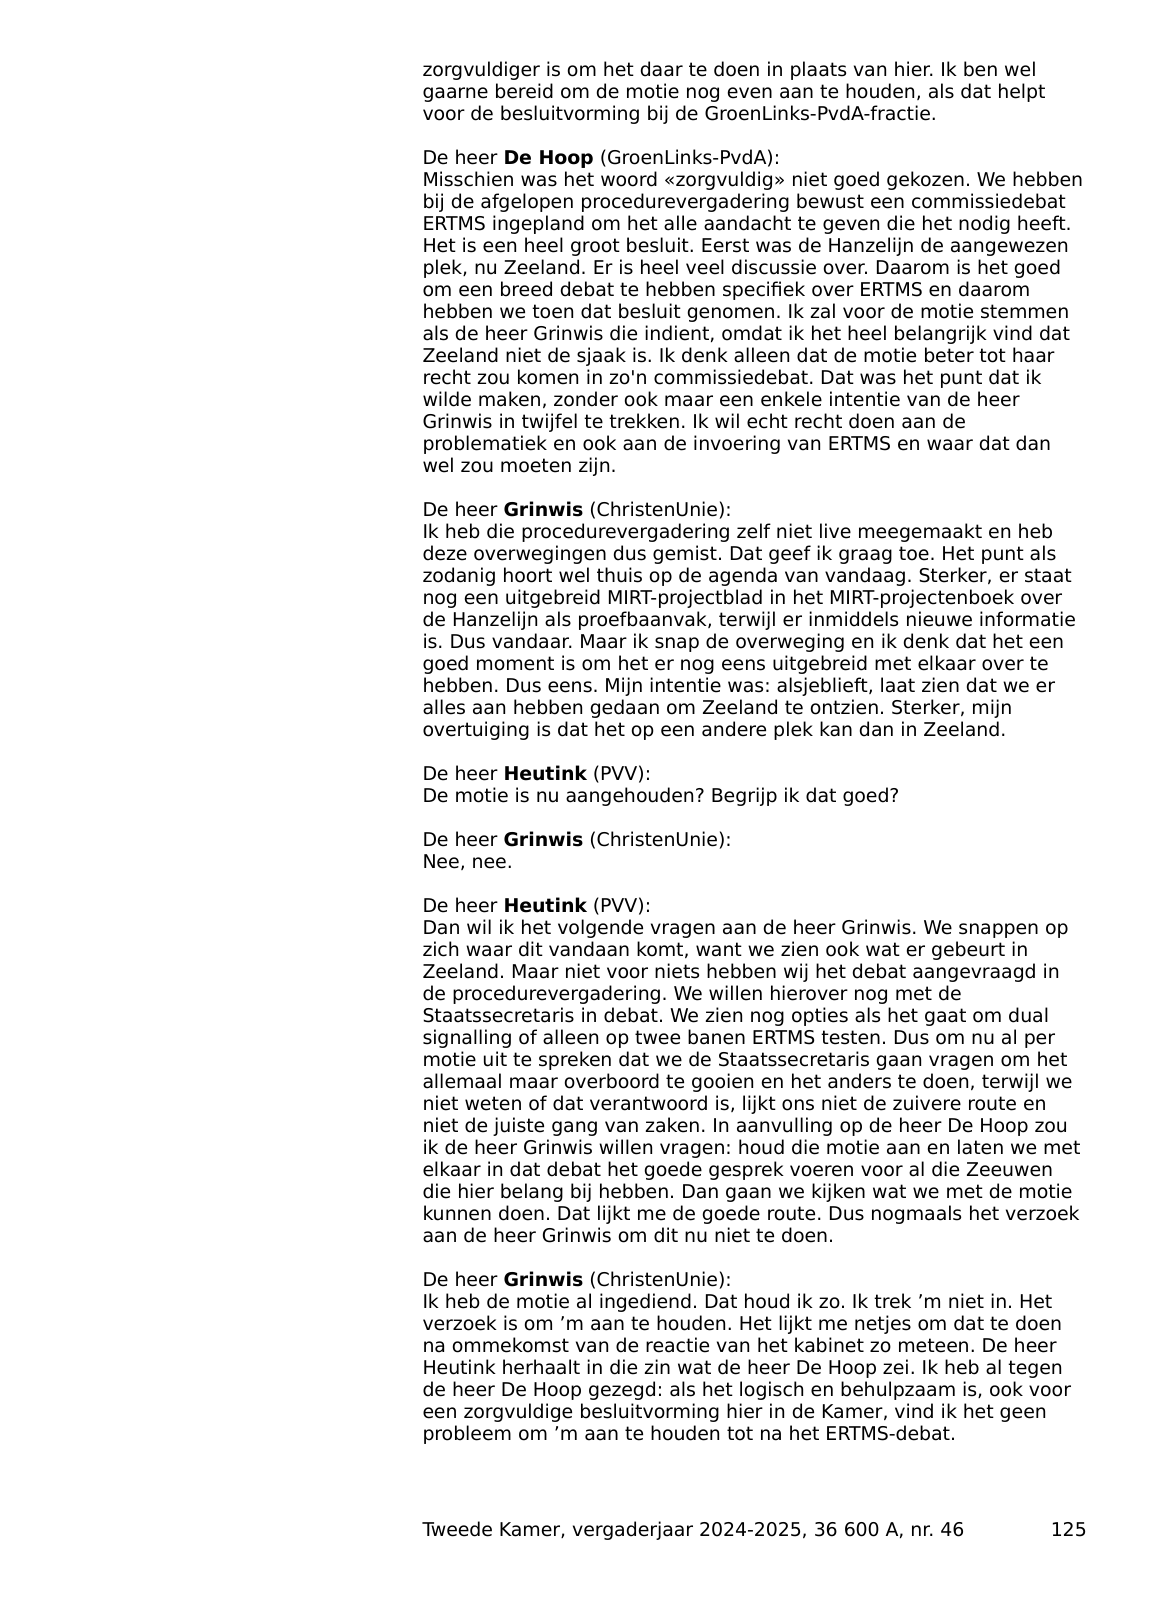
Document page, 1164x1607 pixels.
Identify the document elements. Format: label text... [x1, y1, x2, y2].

text Nee, nee. [422, 851, 1087, 873]
text De heer Heutink (PVV): [422, 763, 1087, 785]
text De heer Grinwis (ChristenUnie): [422, 499, 1087, 521]
text Misschien was het woord «zorgvuldig» niet goed gekozen. We hebben bij de afgelopen procedurevergadering bewust een commissiedebat ERTMS ingepland om het alle aandacht te geven die het nodig heeft. Het is een heel groot besluit. Eerst was de Hanzelijn de aangewezen plek, nu Zeeland. Er is heel veel discussie over. Daarom is het goed om een breed debat te hebben specifiek over ERTMS en daarom hebben we toen dat besluit genomen. Ik zal voor de motie stemmen als de heer Grinwis die indient, omdat ik het heel belangrijk vind dat Zeeland niet de sjaak is. Ik denk alleen dat de motie beter tot haar recht zou komen in zo'n commissiedebat. Dat was het punt dat ik wilde maken, zonder ook maar een enkele intentie van de heer Grinwis in twijfel te trekken. Ik wil echt recht doen aan de problematiek en ook aan de invoering van ERTMS en waar dat dan wel zou moeten zijn. [422, 169, 1087, 477]
text Ik heb de motie al ingediend. Dat houd ik zo. Ik trek ’m niet in. Het verzoek is om ’m aan te houden. Het lijkt me netjes om dat te doen na ommekomst van de reactie van het kabinet zo meteen. De heer Heutink herhaalt in die zin wat de heer De Hoop zei. Ik heb al tegen de heer De Hoop gezegd: als het logisch en behulpzaam is, ook voor een zorgvuldige besluitvorming hier in de Kamer, vind ik het geen probleem om ’m aan te houden tot na het ERTMS-debat. [422, 1291, 1087, 1445]
text De heer Heutink (PVV): [422, 895, 1087, 917]
text De heer De Hoop (GroenLinks-PvdA): [422, 147, 1087, 169]
text De heer Grinwis (ChristenUnie): [422, 1269, 1087, 1291]
text De heer Grinwis (ChristenUnie): [422, 829, 1087, 851]
text Dan wil ik het volgende vragen aan de heer Grinwis. We snappen op zich waar dit vandaan komt, want we zien ook wat er gebeurt in Zeeland. Maar niet voor niets hebben wij het debat aangevraagd in de procedurevergadering. We willen hierover nog met de Staatssecretaris in debat. We zien nog opties als het gaat om dual signalling of alleen op twee banen ERTMS testen. Dus om nu al per motie uit te spreken dat we de Staatssecretaris gaan vragen om het allemaal maar overboord te gooien en het anders te doen, terwijl we niet weten of dat verantwoord is, lijkt ons niet de zuivere route en niet de juiste gang van zaken. In aanvulling op de heer De Hoop zou ik de heer Grinwis willen vragen: houd die motie aan en laten we met elkaar in dat debat het goede gesprek voeren voor al die Zeeuwen die hier belang bij hebben. Dan gaan we kijken wat we met de motie kunnen doen. Dat lijkt me de goede route. Dus nogmaals het verzoek aan de heer Grinwis om dit nu niet te doen. [422, 917, 1087, 1247]
text Ik heb die procedurevergadering zelf niet live meegemaakt en heb deze overwegingen dus gemist. Dat geef ik graag toe. Het punt als zodanig hoort wel thuis op de agenda van vandaag. Sterker, er staat nog een uitgebreid MIRT-projectblad in het MIRT-projectenboek over de Hanzelijn als proefbaanvak, terwijl er inmiddels nieuwe informatie is. Dus vandaar. Maar ik snap de overweging en ik denk dat het een goed moment is om het er nog eens uitgebreid met elkaar over te hebben. Dus eens. Mijn intentie was: alsjeblieft, laat zien dat we er alles aan hebben gedaan om Zeeland te ontzien. Sterker, mijn overtuiging is dat het op een andere plek kan dan in Zeeland. [422, 521, 1087, 741]
text De motie is nu aangehouden? Begrijp ik dat goed? [422, 785, 1087, 807]
text zorgvuldiger is om het daar te doen in plaats van hier. Ik ben wel gaarne bereid om de motie nog even aan te houden, als dat helpt voor de besluitvorming bij de GroenLinks-PvdA-fractie. [422, 59, 1087, 125]
